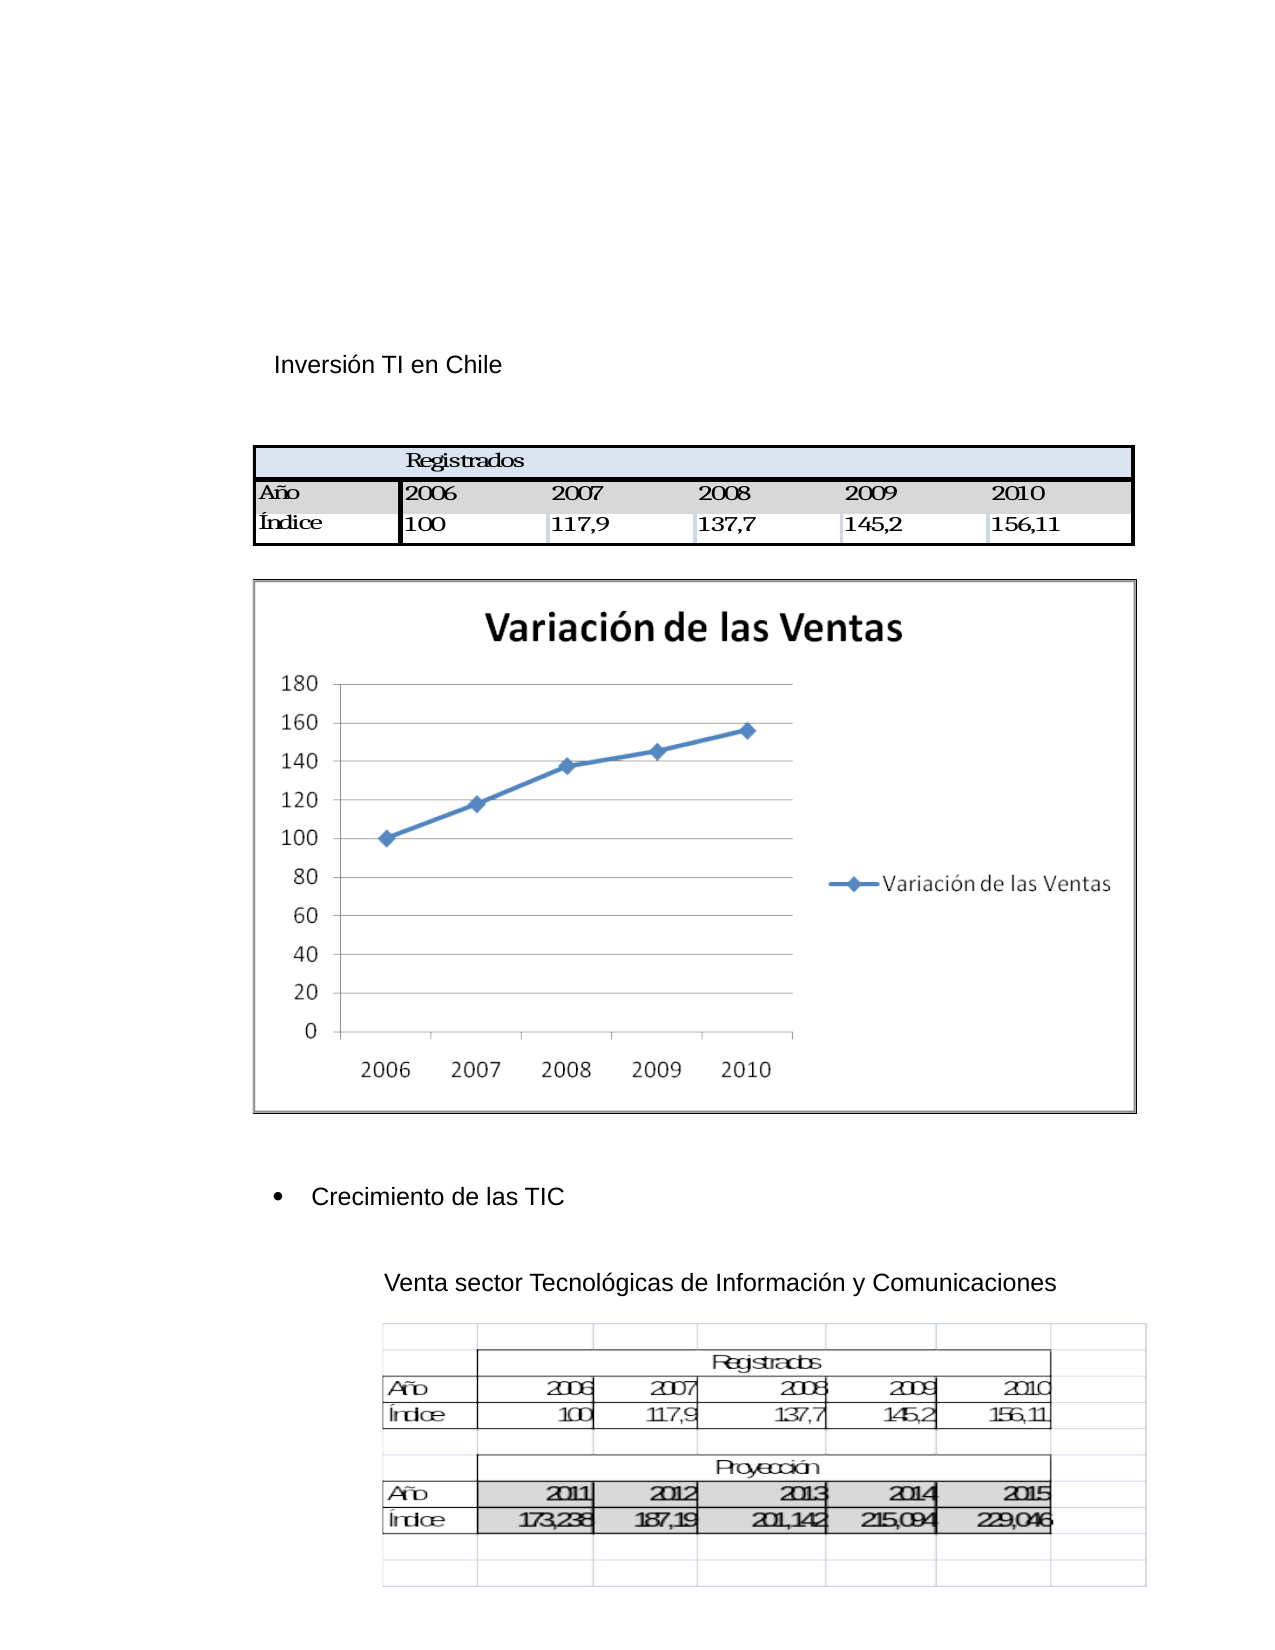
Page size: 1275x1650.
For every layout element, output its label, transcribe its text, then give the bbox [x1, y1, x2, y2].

text Inversión TI en Chile [274, 350, 1127, 378]
list Crecimiento de las TIC [274, 1182, 1127, 1211]
text Venta sector Tecnológicas de Información y Comunicaciones [384, 1268, 1127, 1297]
